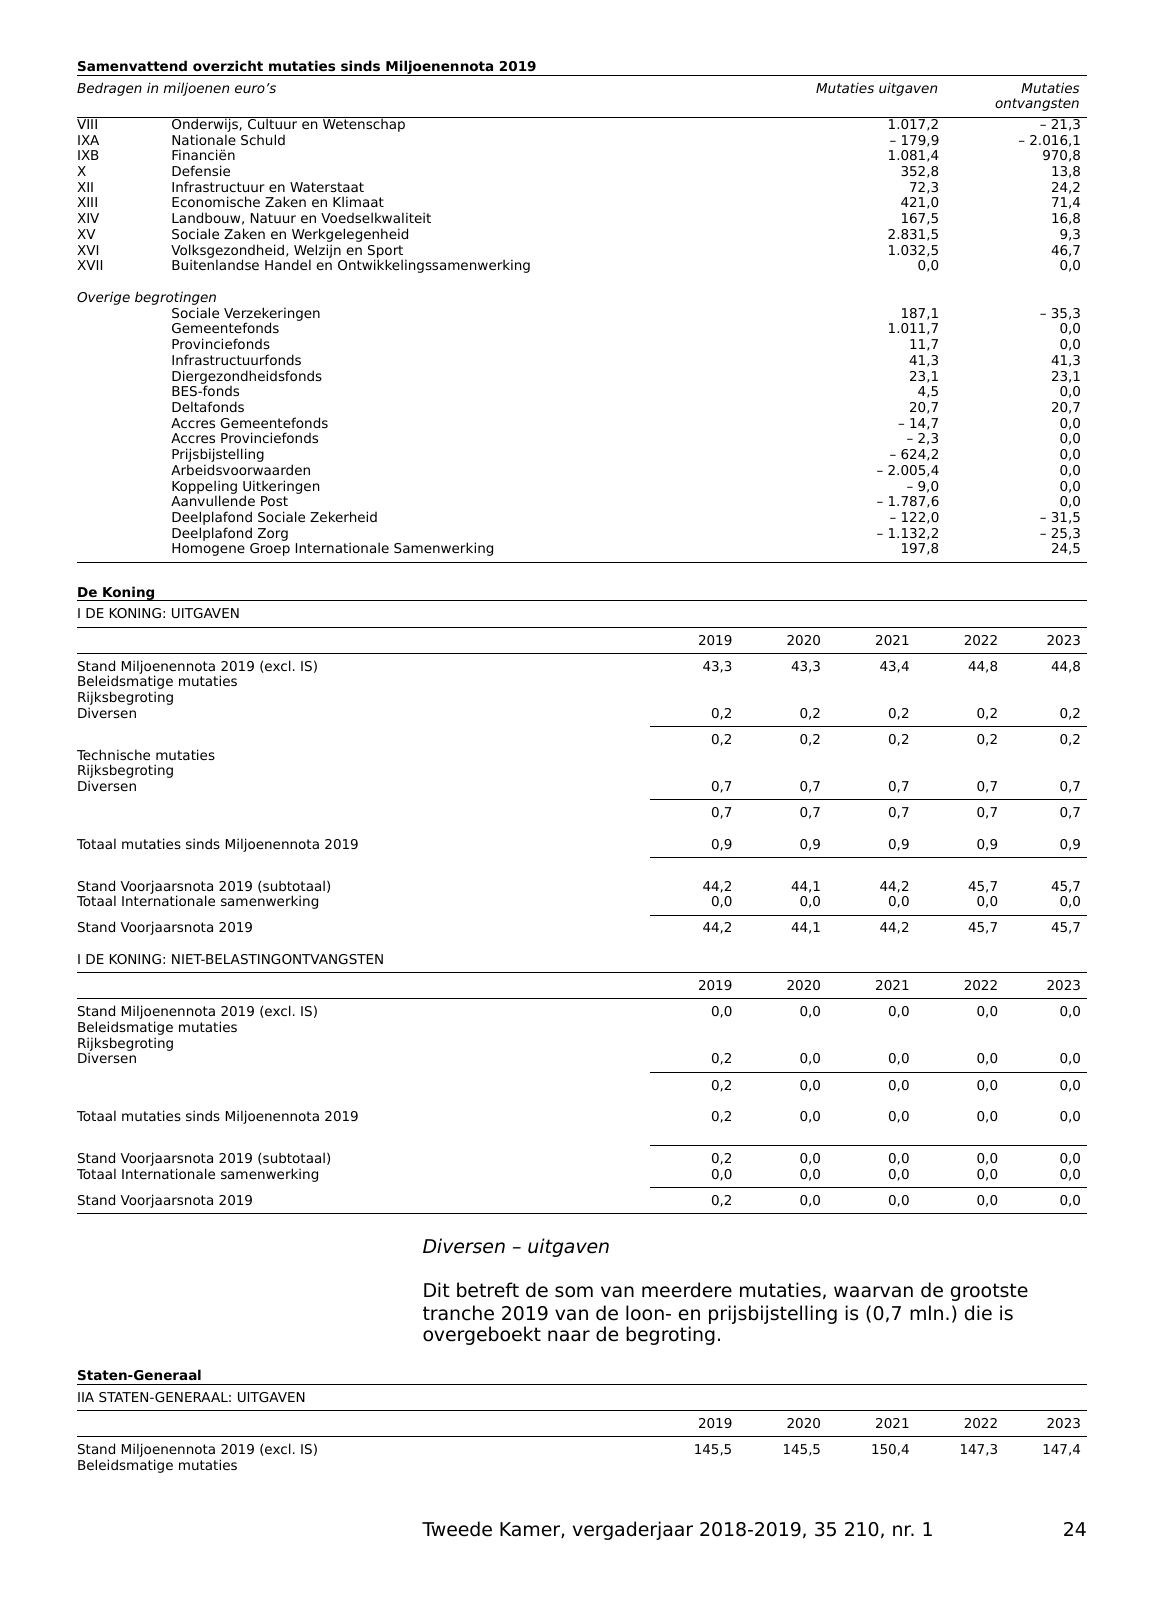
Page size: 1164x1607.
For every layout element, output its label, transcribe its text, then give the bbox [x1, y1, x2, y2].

table_header Samenvattend overzicht mutaties sinds Miljoenennota 2019 [77, 59, 1087, 75]
table_cell Mutaties uitgaven [797, 76, 945, 117]
table_cell 44,2 [827, 916, 915, 936]
table_cell 0,0 [827, 1073, 915, 1093]
table_cell Totaal Internationale samenwerking [77, 894, 649, 914]
table_cell 2019 [650, 1411, 738, 1436]
table_cell 24,2 [945, 180, 1087, 195]
table_cell [77, 973, 649, 998]
table_cell – 31,5 [945, 510, 1087, 526]
table_cell 24,5 [945, 541, 1087, 562]
table_cell [77, 726, 649, 747]
table_cell 0,0 [1004, 1166, 1087, 1187]
table_cell 0,9 [738, 837, 827, 857]
table_cell Nationale Schuld [165, 133, 797, 148]
table_cell 43,3 [650, 654, 738, 674]
table_cell 0,2 [1004, 727, 1087, 747]
table_cell 0,7 [738, 800, 827, 821]
table_cell 0,0 [915, 894, 1004, 914]
table_cell 0,0 [827, 1188, 915, 1213]
table_cell 0,7 [915, 779, 1004, 799]
table_cell [915, 1093, 1004, 1109]
table_cell – 179,9 [797, 133, 945, 148]
table_cell 147,4 [1004, 1437, 1087, 1458]
table_cell [915, 821, 1004, 837]
table_cell Deelplafond Sociale Zekerheid [165, 510, 797, 526]
table_cell [827, 858, 915, 878]
table_cell 0,9 [827, 837, 915, 857]
table_cell 0,7 [1004, 779, 1087, 799]
table_cell 41,3 [797, 353, 945, 368]
table_cell XVII [77, 258, 165, 274]
table_cell Diversen [77, 706, 649, 726]
table_cell [738, 821, 827, 837]
table_cell 0,0 [827, 999, 915, 1020]
table_cell [1004, 763, 1087, 779]
table_cell [827, 1036, 915, 1051]
table_cell [738, 936, 827, 952]
table_cell 46,7 [945, 243, 1087, 258]
table_cell [77, 526, 165, 541]
table_cell 9,3 [945, 227, 1087, 242]
table_cell 145,5 [738, 1437, 827, 1458]
table_cell 2022 [915, 1411, 1004, 1436]
table_cell Gemeentefonds [165, 321, 797, 337]
table_cell 0,2 [650, 727, 738, 747]
table_cell 0,2 [1004, 706, 1087, 726]
table_cell 0,0 [1004, 999, 1087, 1020]
table_cell 0,0 [915, 1051, 1004, 1072]
table_cell 0,0 [650, 999, 738, 1020]
table_cell [827, 1125, 915, 1145]
table_cell 0,0 [650, 1166, 738, 1187]
table_cell [650, 821, 738, 837]
table_cell 0,2 [738, 727, 827, 747]
table_cell Aanvullende Post [165, 494, 797, 510]
table_cell [1004, 1458, 1087, 1473]
table_cell Diergezondheidsfonds [165, 368, 797, 384]
table_cell 352,8 [797, 164, 945, 179]
table_cell Beleidsmatige mutaties [77, 1458, 649, 1473]
table_cell [738, 748, 827, 763]
table_cell Onderwijs, Cultuur en Wetenschap [165, 118, 797, 132]
table_cell [77, 1125, 649, 1145]
table_cell 2021 [827, 973, 915, 998]
table_cell 0,0 [827, 1051, 915, 1072]
table_cell XVI [77, 243, 165, 258]
table_cell – 2.005,4 [797, 463, 945, 478]
table_cell 0,7 [650, 800, 738, 821]
table_cell [77, 936, 649, 952]
table_header De Koning [77, 585, 1087, 600]
table_cell 0,0 [738, 1188, 827, 1213]
table_cell [77, 463, 165, 478]
table_cell 45,7 [1004, 916, 1087, 936]
table_cell 0,0 [738, 894, 827, 914]
table_cell [650, 1093, 738, 1109]
table_cell 0,2 [827, 706, 915, 726]
table_cell 0,2 [650, 1109, 738, 1124]
table_cell [738, 763, 827, 779]
table_cell 0,2 [738, 706, 827, 726]
table_cell 0,0 [945, 447, 1087, 463]
table_cell 2020 [738, 1411, 827, 1436]
table_cell [827, 748, 915, 763]
table_cell [738, 1093, 827, 1109]
table_cell 0,0 [945, 337, 1087, 353]
table_cell 0,0 [945, 463, 1087, 478]
table_cell 0,0 [650, 894, 738, 914]
table_cell 2022 [915, 628, 1004, 653]
table_cell 1.017,2 [797, 118, 945, 132]
table_cell 197,8 [797, 541, 945, 562]
table_cell 43,4 [827, 654, 915, 674]
table_cell Mutaties ontvangsten [945, 76, 1087, 117]
table_cell – 14,7 [797, 416, 945, 431]
table_cell Provinciefonds [165, 337, 797, 353]
table_cell Economische Zaken en Klimaat [165, 195, 797, 211]
table_cell 145,5 [650, 1437, 738, 1458]
table_cell Rijksbegroting [77, 1036, 649, 1051]
table_cell [77, 337, 165, 353]
table_cell IXA [77, 133, 165, 148]
table_cell Totaal mutaties sinds Miljoenennota 2019 [77, 837, 649, 857]
table_cell 0,0 [827, 1109, 915, 1124]
table_cell [915, 1020, 1004, 1036]
table_cell 0,0 [945, 416, 1087, 431]
table_cell [650, 1458, 738, 1473]
table_cell 45,7 [915, 916, 1004, 936]
table_cell [738, 674, 827, 690]
table_cell [650, 1125, 738, 1145]
table_cell 45,7 [915, 879, 1004, 894]
table_cell 0,0 [945, 479, 1087, 494]
table_cell Technische mutaties [77, 748, 649, 763]
table_cell 0,7 [1004, 800, 1087, 821]
table_cell [650, 690, 738, 706]
table_cell 44,2 [827, 879, 915, 894]
table_cell Stand Voorjaarsnota 2019 (subtotaal) [77, 879, 649, 894]
table_cell 0,7 [827, 800, 915, 821]
table_cell [827, 1458, 915, 1473]
table_cell 2019 [650, 628, 738, 653]
table_cell BES-fonds [165, 384, 797, 400]
table_cell – 2,3 [797, 431, 945, 447]
table_cell 187,1 [797, 305, 945, 321]
table_cell – 1.787,6 [797, 494, 945, 510]
table_cell [650, 936, 738, 952]
table_cell 2023 [1004, 1411, 1087, 1436]
table_cell – 2.016,1 [945, 133, 1087, 148]
table_cell 45,7 [1004, 879, 1087, 894]
table_cell 20,7 [797, 400, 945, 416]
table_cell [77, 510, 165, 526]
table_cell 0,2 [650, 706, 738, 726]
table_header Staten-Generaal [77, 1368, 1087, 1384]
table_cell [1004, 1093, 1087, 1109]
table_cell 44,2 [650, 879, 738, 894]
table_cell [738, 1458, 827, 1473]
table_cell Koppeling Uitkeringen [165, 479, 797, 494]
table_cell [915, 936, 1004, 952]
table_cell Stand Voorjaarsnota 2019 [77, 915, 649, 936]
table_cell Deltafonds [165, 400, 797, 416]
table_cell Stand Miljoenennota 2019 (excl. IS) [77, 999, 649, 1020]
table_cell [77, 305, 165, 321]
table_cell 0,0 [738, 1146, 827, 1166]
table_cell [827, 1093, 915, 1109]
table_cell 0,7 [827, 779, 915, 799]
table_cell [915, 748, 1004, 763]
table_cell 1.032,5 [797, 243, 945, 258]
table_cell [915, 858, 1004, 878]
table_cell [650, 858, 738, 878]
table_cell Infrastructuur en Waterstaat [165, 180, 797, 195]
table_cell [77, 416, 165, 431]
table_cell Deelplafond Zorg [165, 526, 797, 541]
table_cell Totaal mutaties sinds Miljoenennota 2019 [77, 1109, 649, 1124]
table_cell 44,1 [738, 879, 827, 894]
table_cell 0,0 [1004, 894, 1087, 914]
table_cell [77, 857, 649, 878]
table_cell 0,2 [650, 1188, 738, 1213]
table_cell [915, 1036, 1004, 1051]
table_cell Stand Miljoenennota 2019 (excl. IS) [77, 1437, 649, 1458]
table_cell 0,0 [738, 1073, 827, 1093]
table_cell XIV [77, 211, 165, 227]
table_cell 44,2 [650, 916, 738, 936]
table_cell [77, 541, 165, 562]
table_cell 0,0 [1004, 1146, 1087, 1166]
table_cell [738, 1125, 827, 1145]
table_cell 0,0 [945, 431, 1087, 447]
table_cell Rijksbegroting [77, 763, 649, 779]
table_cell 0,7 [738, 779, 827, 799]
table_cell 0,9 [1004, 837, 1087, 857]
table_cell 0,0 [915, 1109, 1004, 1124]
table_cell 0,0 [827, 1146, 915, 1166]
table_cell 20,7 [945, 400, 1087, 416]
table_cell [738, 858, 827, 878]
table_cell [77, 353, 165, 368]
table_cell 0,0 [1004, 1188, 1087, 1213]
table_cell – 122,0 [797, 510, 945, 526]
table_cell 0,0 [945, 494, 1087, 510]
table_cell 0,2 [827, 727, 915, 747]
table_cell 0,0 [915, 1073, 1004, 1093]
table_cell Diversen [77, 779, 649, 799]
table_cell X [77, 164, 165, 179]
table_cell 43,3 [738, 654, 827, 674]
table_cell – 21,3 [945, 118, 1087, 132]
table_cell 1.011,7 [797, 321, 945, 337]
table_cell [738, 1036, 827, 1051]
table_cell 2021 [827, 1411, 915, 1436]
table_cell 0,2 [915, 706, 1004, 726]
table_cell 0,7 [915, 800, 1004, 821]
table_cell [77, 400, 165, 416]
table_cell [1004, 690, 1087, 706]
table_cell [1004, 1036, 1087, 1051]
table_cell [827, 690, 915, 706]
table_cell Bedragen in miljoenen euro’s [77, 76, 797, 117]
table_cell 2019 [650, 973, 738, 998]
table_cell Sociale Verzekeringen [165, 305, 797, 321]
table_cell 0,2 [650, 1051, 738, 1072]
table_cell 0,0 [915, 1146, 1004, 1166]
table_cell [77, 368, 165, 384]
table_cell 2023 [1004, 628, 1087, 653]
table_cell 0,0 [915, 999, 1004, 1020]
table_cell XV [77, 227, 165, 242]
table_cell 2020 [738, 628, 827, 653]
table_cell [1004, 1020, 1087, 1036]
table_cell Financiën [165, 148, 797, 164]
table_cell XIII [77, 195, 165, 211]
table_cell [1004, 936, 1087, 952]
table_cell 2023 [1004, 973, 1087, 998]
table_cell 2022 [915, 973, 1004, 998]
table_cell [915, 1458, 1004, 1473]
table_cell Volksgezondheid, Welzijn en Sport [165, 243, 797, 258]
table_cell 970,8 [945, 148, 1087, 164]
table_cell I DE KONING: NIET-BELASTINGONTVANGSTEN [77, 952, 1087, 972]
table_cell 2021 [827, 628, 915, 653]
table_cell 41,3 [945, 353, 1087, 368]
table_cell Arbeidsvoorwaarden [165, 463, 797, 478]
table_cell 0,0 [827, 1166, 915, 1187]
table_cell 23,1 [797, 368, 945, 384]
subtitle Diversen – uitgaven [422, 1236, 1087, 1258]
table_cell 4,5 [797, 384, 945, 400]
table_cell [1004, 858, 1087, 878]
table_cell 2.831,5 [797, 227, 945, 242]
table_cell Beleidsmatige mutaties [77, 1020, 649, 1036]
table_cell Totaal Internationale samenwerking [77, 1166, 649, 1187]
table_cell 0,0 [945, 384, 1087, 400]
table_cell [650, 748, 738, 763]
table_cell [915, 674, 1004, 690]
table_cell 0,2 [650, 1146, 738, 1166]
table_cell – 9,0 [797, 479, 945, 494]
table_cell [77, 494, 165, 510]
table_cell 0,0 [1004, 1109, 1087, 1124]
table_cell 0,0 [915, 1166, 1004, 1187]
table_cell 0,0 [738, 1109, 827, 1124]
table_cell Diversen [77, 1051, 649, 1072]
table_cell Stand Voorjaarsnota 2019 [77, 1187, 649, 1213]
table_cell 0,0 [1004, 1051, 1087, 1072]
table_cell 0,0 [738, 1051, 827, 1072]
table_cell VIII [77, 118, 165, 132]
table_cell Accres Gemeentefonds [165, 416, 797, 431]
table_cell 0,0 [827, 894, 915, 914]
table_cell [77, 1072, 649, 1093]
table_cell Sociale Zaken en Werkgelegenheid [165, 227, 797, 242]
table_cell 0,0 [797, 258, 945, 274]
table_cell 150,4 [827, 1437, 915, 1458]
table_cell [1004, 1125, 1087, 1145]
table_cell [827, 674, 915, 690]
table_cell 2020 [738, 973, 827, 998]
table_cell – 624,2 [797, 447, 945, 463]
text Dit betreft de som van meerdere mutaties, waarvan de grootste tranche 2019 van de loon- en prijsbijstelling is (0,7 mln.) die is overgeboekt naar de begroting. [422, 1280, 1087, 1346]
table_cell [650, 1036, 738, 1051]
table_cell [650, 674, 738, 690]
table_cell [77, 274, 1087, 290]
table_cell Stand Voorjaarsnota 2019 (subtotaal) [77, 1145, 649, 1166]
table_cell Stand Miljoenennota 2019 (excl. IS) [77, 654, 649, 674]
table_cell 13,8 [945, 164, 1087, 179]
table_cell 44,8 [915, 654, 1004, 674]
table_cell [77, 384, 165, 400]
table_cell [915, 690, 1004, 706]
table_cell 421,0 [797, 195, 945, 211]
table_cell [77, 1093, 649, 1109]
table_cell 44,8 [1004, 654, 1087, 674]
table_cell [77, 1411, 649, 1436]
table_cell [738, 690, 827, 706]
table_cell XII [77, 180, 165, 195]
table_cell [77, 799, 649, 821]
table_cell IXB [77, 148, 165, 164]
table_cell 0,0 [738, 1166, 827, 1187]
table_cell [77, 431, 165, 447]
table_cell [827, 936, 915, 952]
table_cell 23,1 [945, 368, 1087, 384]
table_cell 0,0 [945, 321, 1087, 337]
table_cell [77, 447, 165, 463]
table_cell 44,1 [738, 916, 827, 936]
table_cell [1004, 821, 1087, 837]
table_cell Buitenlandse Handel en Ontwikkelingssamenwerking [165, 258, 797, 274]
table_cell [738, 1020, 827, 1036]
table_cell 0,9 [650, 837, 738, 857]
table_cell IIA STATEN-GENERAAL: UITGAVEN [77, 1385, 1087, 1410]
table_cell [915, 1125, 1004, 1145]
table_cell 0,2 [650, 1073, 738, 1093]
table_cell 1.081,4 [797, 148, 945, 164]
table_cell Landbouw, Natuur en Voedselkwaliteit [165, 211, 797, 227]
table_cell 0,0 [1004, 1073, 1087, 1093]
table_cell Overige begrotingen [77, 290, 1087, 305]
table_cell [77, 479, 165, 494]
table_cell [827, 763, 915, 779]
table_cell [827, 1020, 915, 1036]
table_cell Defensie [165, 164, 797, 179]
table_cell [77, 821, 649, 837]
table_cell [650, 1020, 738, 1036]
table_cell 71,4 [945, 195, 1087, 211]
table_cell 0,0 [945, 258, 1087, 274]
table_cell Prijsbijstelling [165, 447, 797, 463]
table_cell [827, 821, 915, 837]
table_cell – 1.132,2 [797, 526, 945, 541]
table_cell [650, 763, 738, 779]
table_cell 11,7 [797, 337, 945, 353]
table_cell [1004, 674, 1087, 690]
table_cell [915, 763, 1004, 779]
table_cell 72,3 [797, 180, 945, 195]
table_cell Beleidsmatige mutaties [77, 674, 649, 690]
table_cell [77, 628, 649, 653]
table_cell Homogene Groep Internationale Samenwerking [165, 541, 797, 562]
table_cell I DE KONING: UITGAVEN [77, 601, 1087, 627]
table_cell Infrastructuurfonds [165, 353, 797, 368]
table_cell 0,0 [738, 999, 827, 1020]
table_cell Accres Provinciefonds [165, 431, 797, 447]
table_cell – 35,3 [945, 305, 1087, 321]
table_cell Rijksbegroting [77, 690, 649, 706]
table_cell 147,3 [915, 1437, 1004, 1458]
table_cell 0,2 [915, 727, 1004, 747]
table_cell 167,5 [797, 211, 945, 227]
table_cell – 25,3 [945, 526, 1087, 541]
table_cell [1004, 748, 1087, 763]
table_cell 0,0 [915, 1188, 1004, 1213]
table_cell [77, 321, 165, 337]
table_cell 0,9 [915, 837, 1004, 857]
table_cell 0,7 [650, 779, 738, 799]
table_cell 16,8 [945, 211, 1087, 227]
